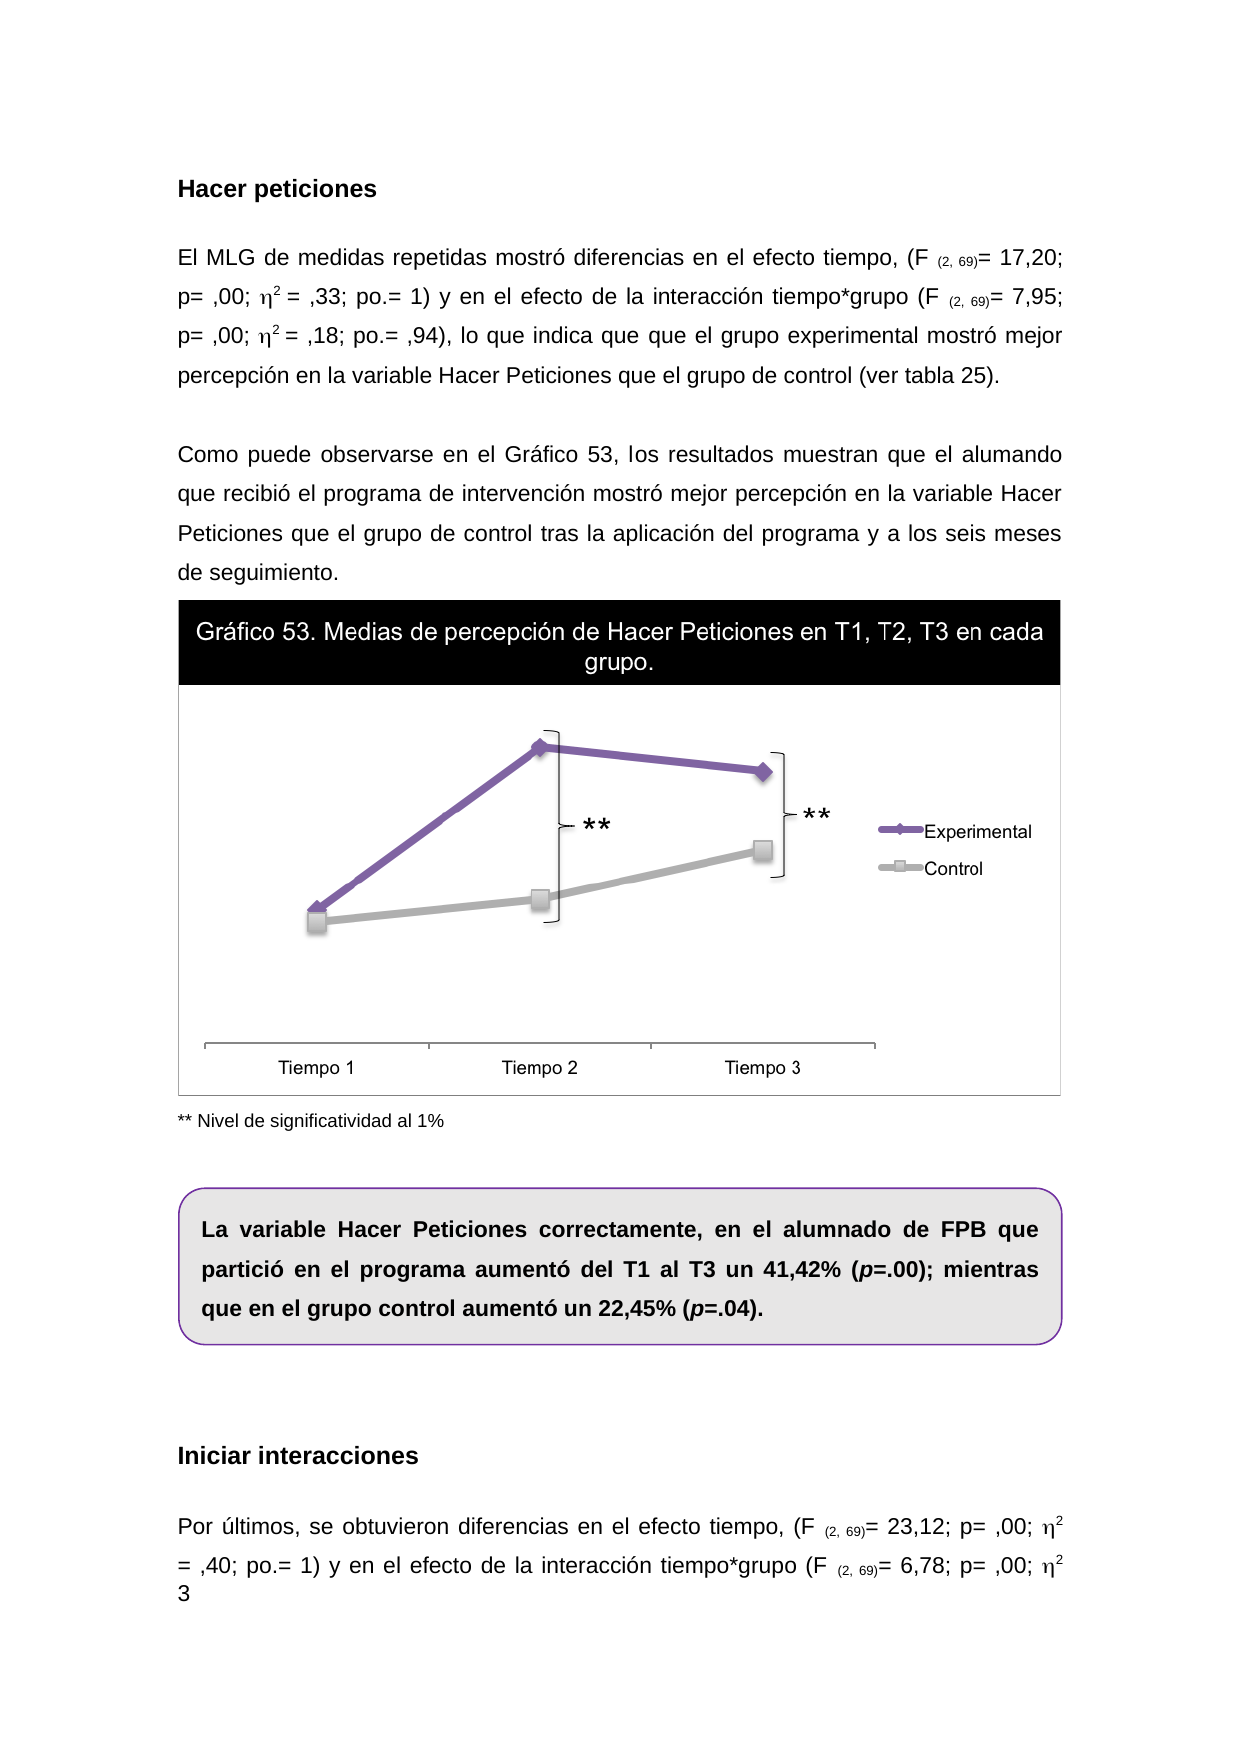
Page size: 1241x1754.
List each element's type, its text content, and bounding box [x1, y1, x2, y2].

text Como puede observarse en el Gráfico 53, los resultados muestran que el alumando que recibió el programa de intervención mostró mejor percepción en la variable Hacer Peticiones que el grupo de control tras la aplicación del programa y a los seis meses de seguimiento. [177, 441, 1063, 586]
text El MLG de medidas repetidas mostró diferencias en el efecto tiempo, (F (2, 69)= 17,20; p= ,00; 2 = ,33; po.= 1) y en el efecto de la interacción tiempo*grupo (F (2, 69)= 7,95; p= ,00; 2 = ,18; po.= ,94), lo que indica que que el grupo experimental mostró mejor percepción en la variable Hacer Peticiones que el grupo de control (ver tabla 25). [177, 243, 1063, 388]
picture [178, 600, 1061, 1096]
text Hacer peticiones [177, 174, 1063, 203]
text ** Nivel de significatividad al 1% [177, 1110, 1063, 1132]
text Iniciar interacciones [177, 1441, 1063, 1469]
text Por últimos, se obtuvieron diferencias en el efecto tiempo, (F (2, 69)= 23,12; p= ,00; 2 = ,40; po.= 1) y en el efecto de la interacción tiempo*grupo (F (2, 69)= 6,78; p= ,00; 2 [177, 1513, 1063, 1578]
